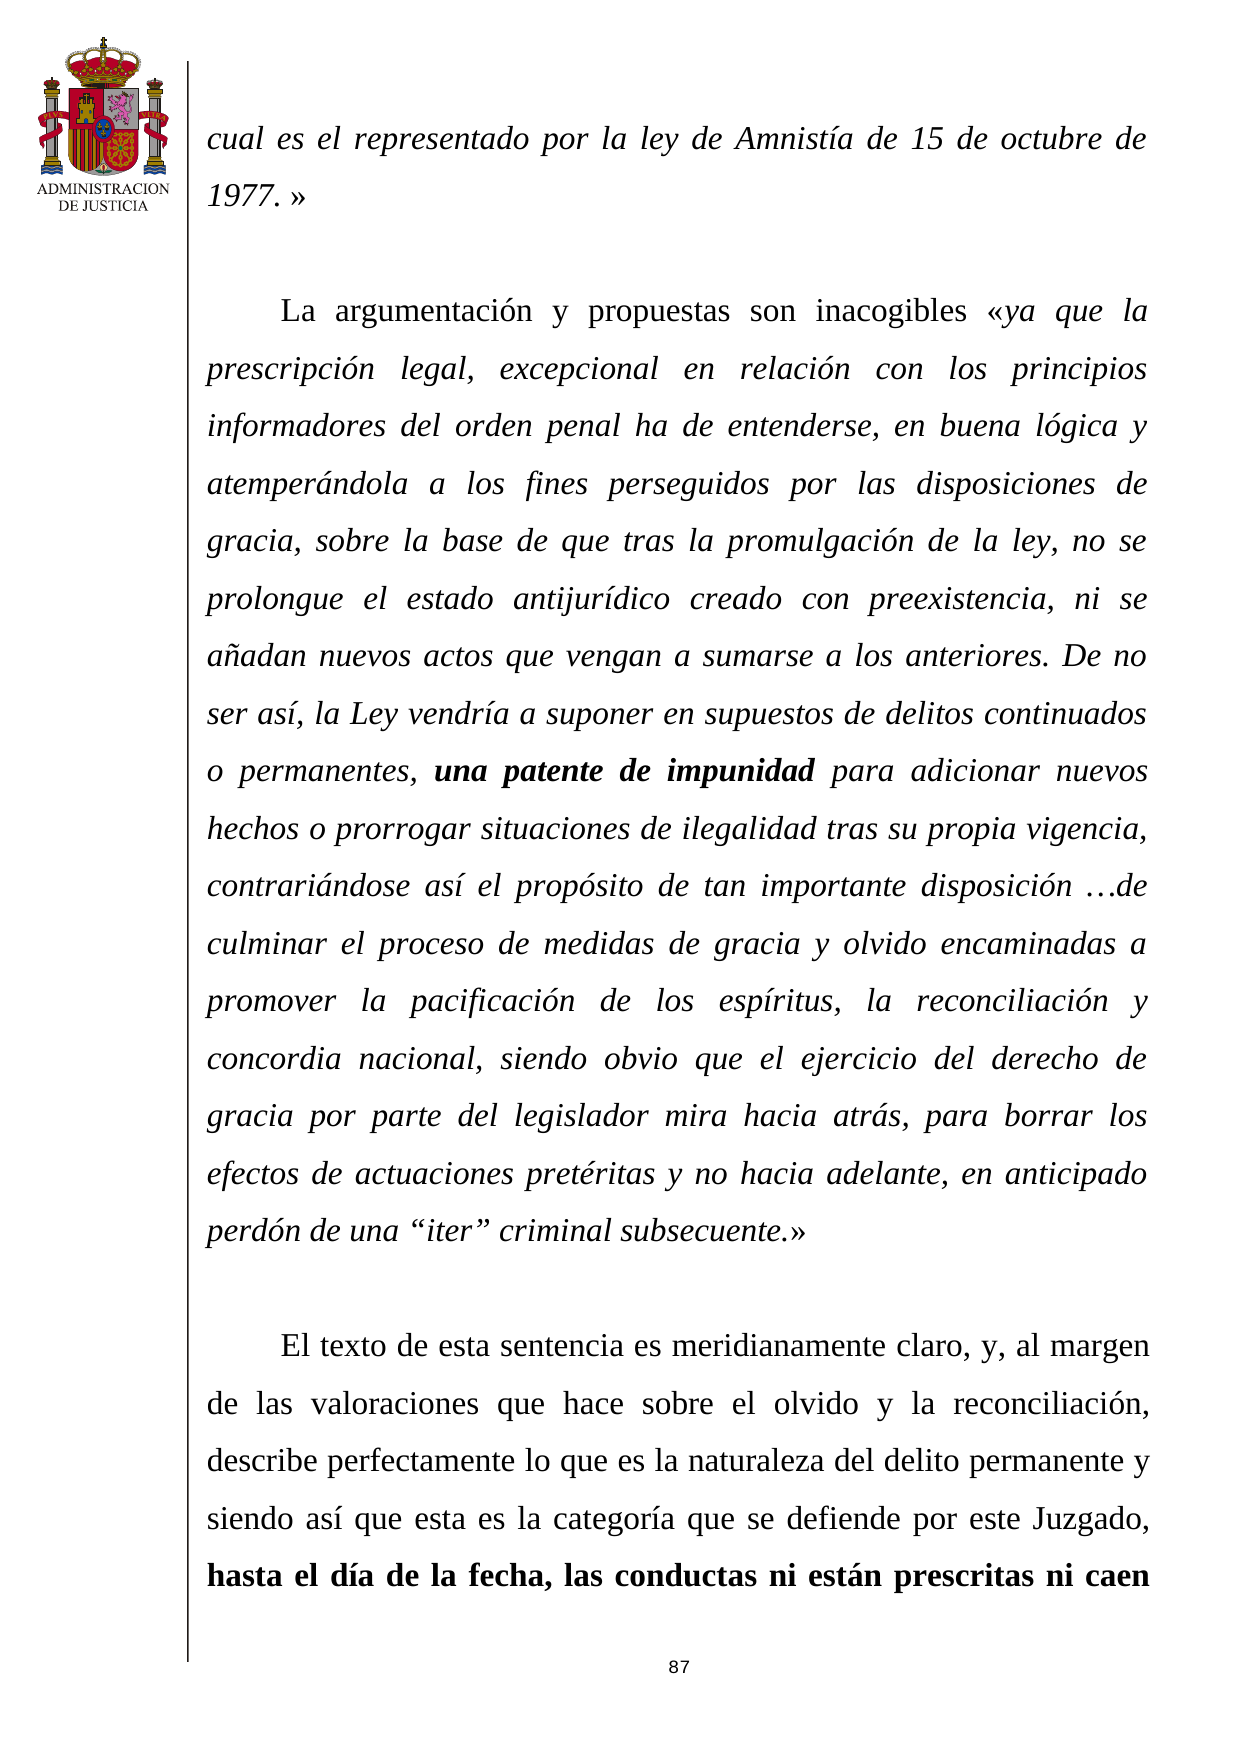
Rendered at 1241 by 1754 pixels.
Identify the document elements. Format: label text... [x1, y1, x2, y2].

text La argumentación y propuestas son inacogibles «ya que la prescripción legal, excepcional en relación con los principios informadores del orden penal ha de entenderse, en buena lógica y atemperándola a los fines perseguidos por las disposiciones de gracia, sobre la base de que tras la promulgación de la ley, no se prolongue el estado antijurídico creado con preexistencia, ni se añadan nuevos actos que vengan a sumarse a los anteriores. De no ser así, la Ley vendría a suponer en supuestos de delitos continuados o permanentes, una patente de impunidad para adicionar nuevos hechos o prorrogar situaciones de ilegalidad tras su propia vigencia, contrariándose así el propósito de tan importante disposición …de culminar el proceso de medidas de gracia y olvido encaminadas a promover la pacificación de los espíritus, la reconciliación y concordia nacional, siendo obvio que el ejercicio del derecho de gracia por parte del legislador mira hacia atrás, para borrar los efectos de actuaciones pretéritas y no hacia adelante, en anticipado perdón de una “iter” criminal subsecuente.» [207, 291, 1152, 1249]
text El texto de esta sentencia es meridianamente claro, y, al margen de las valoraciones que hace sobre el olvido y la reconciliación, describe perfectamente lo que es la naturaleza del delito permanente y siendo así que esta es la categoría que se defiende por este Juzgado, hasta el día de la fecha, las conductas ni están prescritas ni caen [207, 1326, 1152, 1594]
text cual es el representado por la ley de Amnistía de 15 de octubre de 1977. » [207, 118, 1152, 214]
